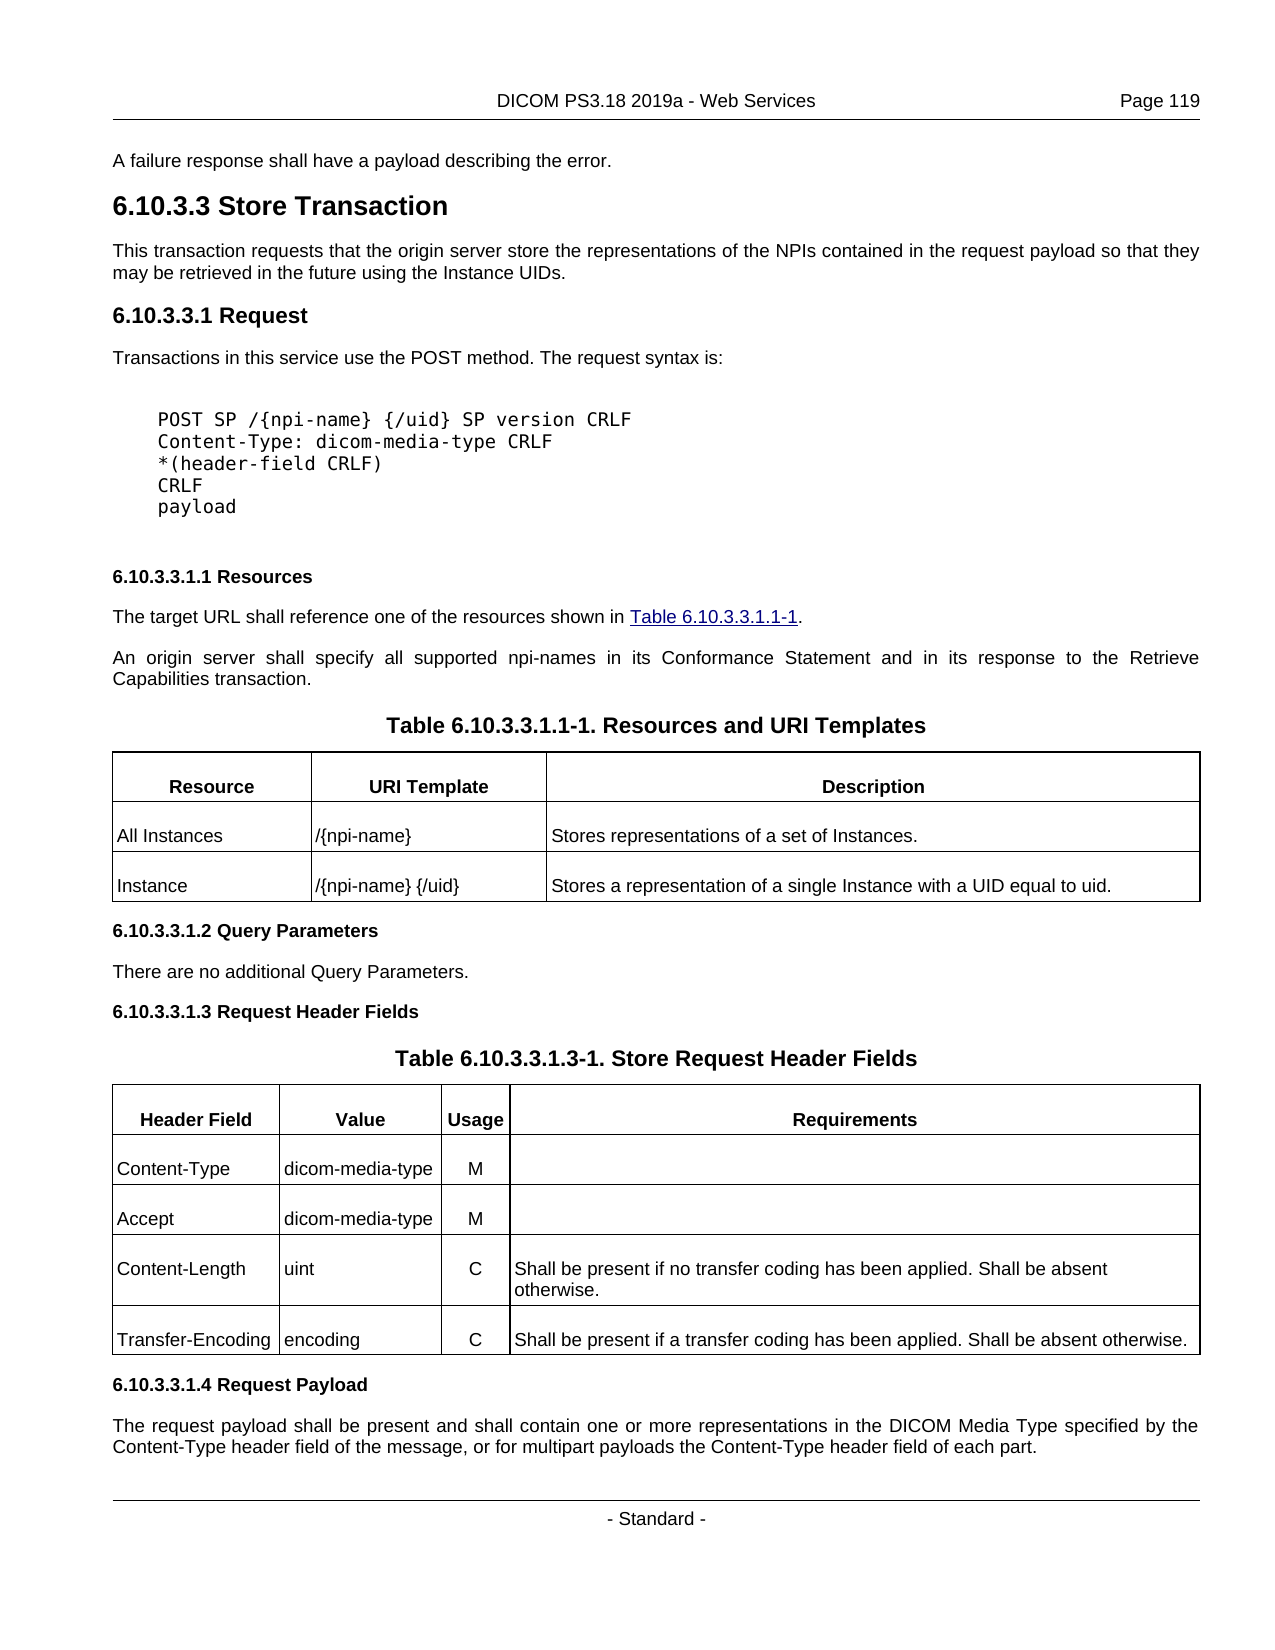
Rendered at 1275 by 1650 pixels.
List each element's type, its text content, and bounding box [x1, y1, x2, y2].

text 6.10.3.3.1.4 Request Payload [112, 1374, 1200, 1396]
table_cell /{npi-name} {/uid} [312, 852, 546, 901]
table_cell Shall be present if no transfer coding has been applied. Shall be absent otherwise. [511, 1235, 1199, 1305]
text POST SP /{npi-name} {/uid} SP version CRLF Content-Type: dicom-media-type CRLF *(header-field CRLF) CRLF payload [112, 387, 1200, 547]
table_cell Shall be present if a transfer coding has been applied. Shall be absent otherwise. [511, 1306, 1199, 1354]
text Table 6.10.3.3.1.3-1. Store Request Header Fields [112, 1045, 1200, 1071]
table_cell M [442, 1135, 509, 1184]
table_cell Stores a representation of a single Instance with a UID equal to uid. [547, 852, 1199, 901]
table_header URI Template [312, 753, 546, 801]
text 6.10.3.3.1.3 Request Header Fields [112, 1001, 1200, 1022]
table_header Usage [442, 1085, 509, 1134]
table_header Description [547, 753, 1199, 801]
table_header Requirements [511, 1085, 1199, 1134]
text The request payload shall be present and shall contain one or more representations in the DICOM Media Type specified by the Content-Type header field of the message, or for multipart payloads the Content-Type header field of each part. [112, 1414, 1200, 1458]
table_cell dicom-media-type [280, 1135, 441, 1184]
table_cell [511, 1185, 1199, 1233]
table_cell C [442, 1235, 509, 1305]
table_cell Accept [113, 1185, 279, 1233]
table_cell M [442, 1185, 509, 1233]
table_cell [511, 1135, 1199, 1184]
text An origin server shall specify all supported npi-names in its Conformance Statement and in its response to the Retrieve Capabilities transaction. [112, 646, 1200, 689]
text 6.10.3.3.1.1 Resources [112, 566, 1200, 587]
text 6.10.3.3.1.2 Query Parameters [112, 920, 1200, 942]
table_cell Transfer-Encoding [113, 1306, 279, 1354]
text A failure response shall have a payload describing the error. [112, 150, 1200, 172]
table_cell Content-Length [113, 1235, 279, 1305]
table_cell /{npi-name} [312, 802, 546, 851]
text Table 6.10.3.3.1.1-1. Resources and URI Templates [112, 712, 1200, 738]
table_header Header Field [113, 1085, 279, 1134]
table_cell encoding [280, 1306, 441, 1354]
table_cell Content-Type [113, 1135, 279, 1184]
table_header Resource [113, 753, 311, 801]
table_cell C [442, 1306, 509, 1354]
text This transaction requests that the origin server store the representations of the NPIs contained in the request payload so that they may be retrieved in the future using the Instance UIDs. [112, 240, 1200, 283]
text Transactions in this service use the POST method. The request syntax is: [112, 347, 1200, 368]
table_cell uint [280, 1235, 441, 1305]
text 6.10.3.3.1 Request [112, 302, 1200, 328]
text The target URL shall reference one of the resources shown in Table 6.10.3.3.1.1-1. [112, 606, 1200, 628]
table_cell Instance [113, 852, 311, 901]
table_cell Stores representations of a set of Instances. [547, 802, 1199, 851]
table_cell dicom-media-type [280, 1185, 441, 1233]
table_cell All Instances [113, 802, 311, 851]
text There are no additional Query Parameters. [112, 961, 1200, 982]
text 6.10.3.3 Store Transaction [112, 190, 1200, 222]
table_header Value [280, 1085, 441, 1134]
